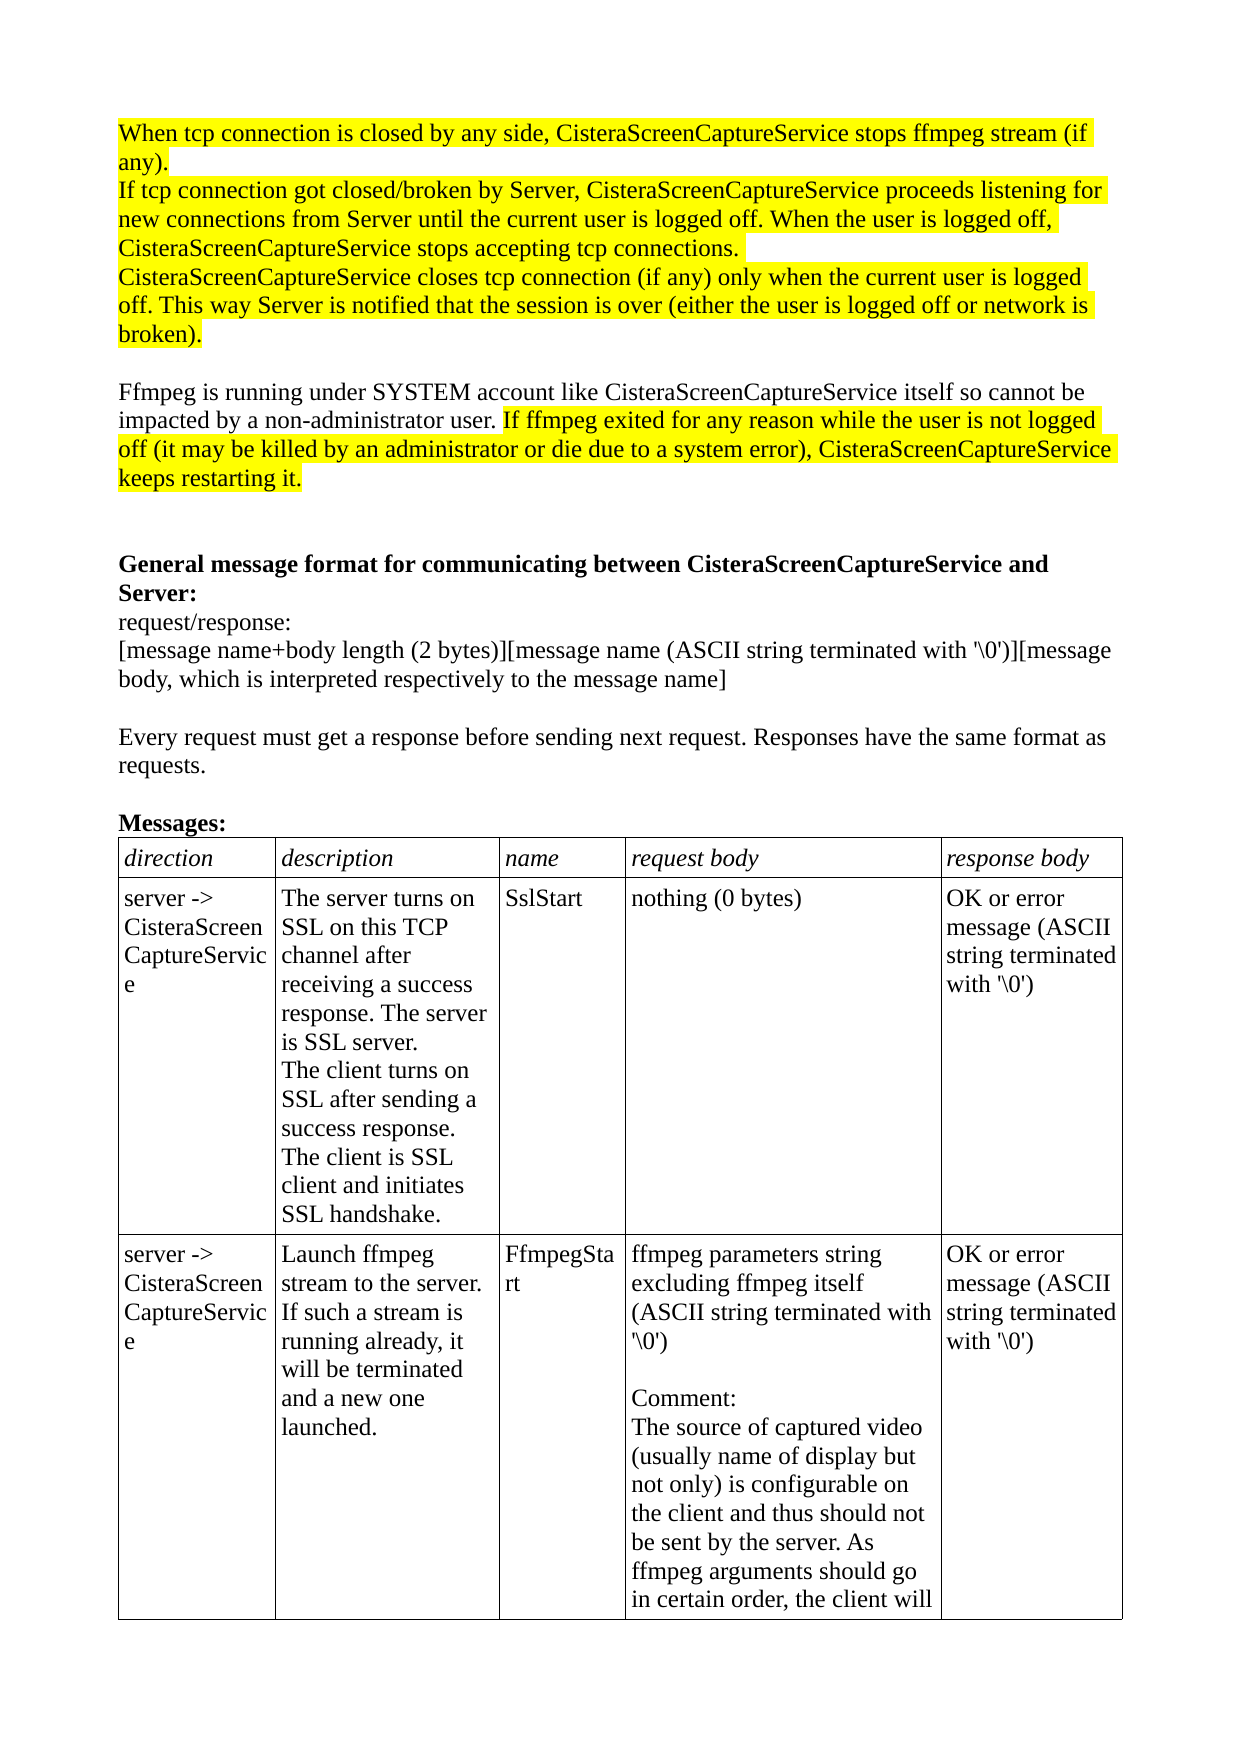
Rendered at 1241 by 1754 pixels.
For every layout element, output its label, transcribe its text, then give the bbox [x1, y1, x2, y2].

text General message format for communicating between CisteraScreenCaptureService and Server: [118, 549, 1122, 607]
text Ffmpeg is running under SYSTEM account like CisteraScreenCaptureService itself so cannot be impacted by a non-administrator user. If ffmpeg exited for any reason while the user is not logged off (it may be killed by an administrator or die due to a system error), CisteraScreenCaptureService keeps restarting it. [118, 377, 1122, 492]
text If tcp connection got closed/broken by Server, CisteraScreenCaptureService proceeds listening for new connections from Server until the current user is logged off. When the user is logged off, CisteraScreenCaptureService stops accepting tcp connections. [118, 176, 1122, 262]
text CisteraScreenCaptureService closes tcp connection (if any) only when the current user is logged off. This way Server is notified that the session is over (either the user is logged off or network is broken). [118, 262, 1122, 348]
table_header name [500, 838, 625, 877]
text Every request must get a response before sending next request. Responses have the same format as requests. [118, 722, 1122, 779]
table_cell server -> CisteraScreenCaptureService [119, 1235, 275, 1619]
table_cell SslStart [500, 878, 625, 1234]
text When tcp connection is closed by any side, CisteraScreenCaptureService stops ffmpeg stream (if any). [118, 118, 1122, 176]
table_cell Launch ffmpeg stream to the server. If such a stream is running already, it will be terminated and a new one launched. [276, 1235, 499, 1619]
text request/response: [118, 607, 1122, 636]
table_header direction [119, 838, 275, 877]
table_cell FfmpegStart [500, 1235, 625, 1619]
table_cell nothing (0 bytes) [626, 878, 941, 1234]
table_header response body [942, 838, 1122, 877]
table_cell OK or error message (ASCII string terminated with '\0') [942, 1235, 1122, 1619]
table_cell The server turns on SSL on this TCP channel after receiving a success response. The server is SSL server. The client turns on SSL after sending a success response. The client is SSL client and initiates SSL handshake. [276, 878, 499, 1234]
table_cell OK or error message (ASCII string terminated with '\0') [942, 878, 1122, 1234]
table_header description [276, 838, 499, 877]
text [message name+body length (2 bytes)][message name (ASCII string terminated with '\0')][message body, which is interpreted respectively to the message name] [118, 636, 1122, 693]
table_cell server -> CisteraScreenCaptureService [119, 878, 275, 1234]
table_cell ffmpeg parameters string excluding ffmpeg itself (ASCII string terminated with '\0') Comment: The source of captured video (usually name of display but not only) is configurable on the client and thus should not be sent by the server. As ffmpeg arguments should go in certain order, the client will [626, 1235, 941, 1619]
text Messages: [118, 808, 1122, 837]
table_header request body [626, 838, 941, 877]
